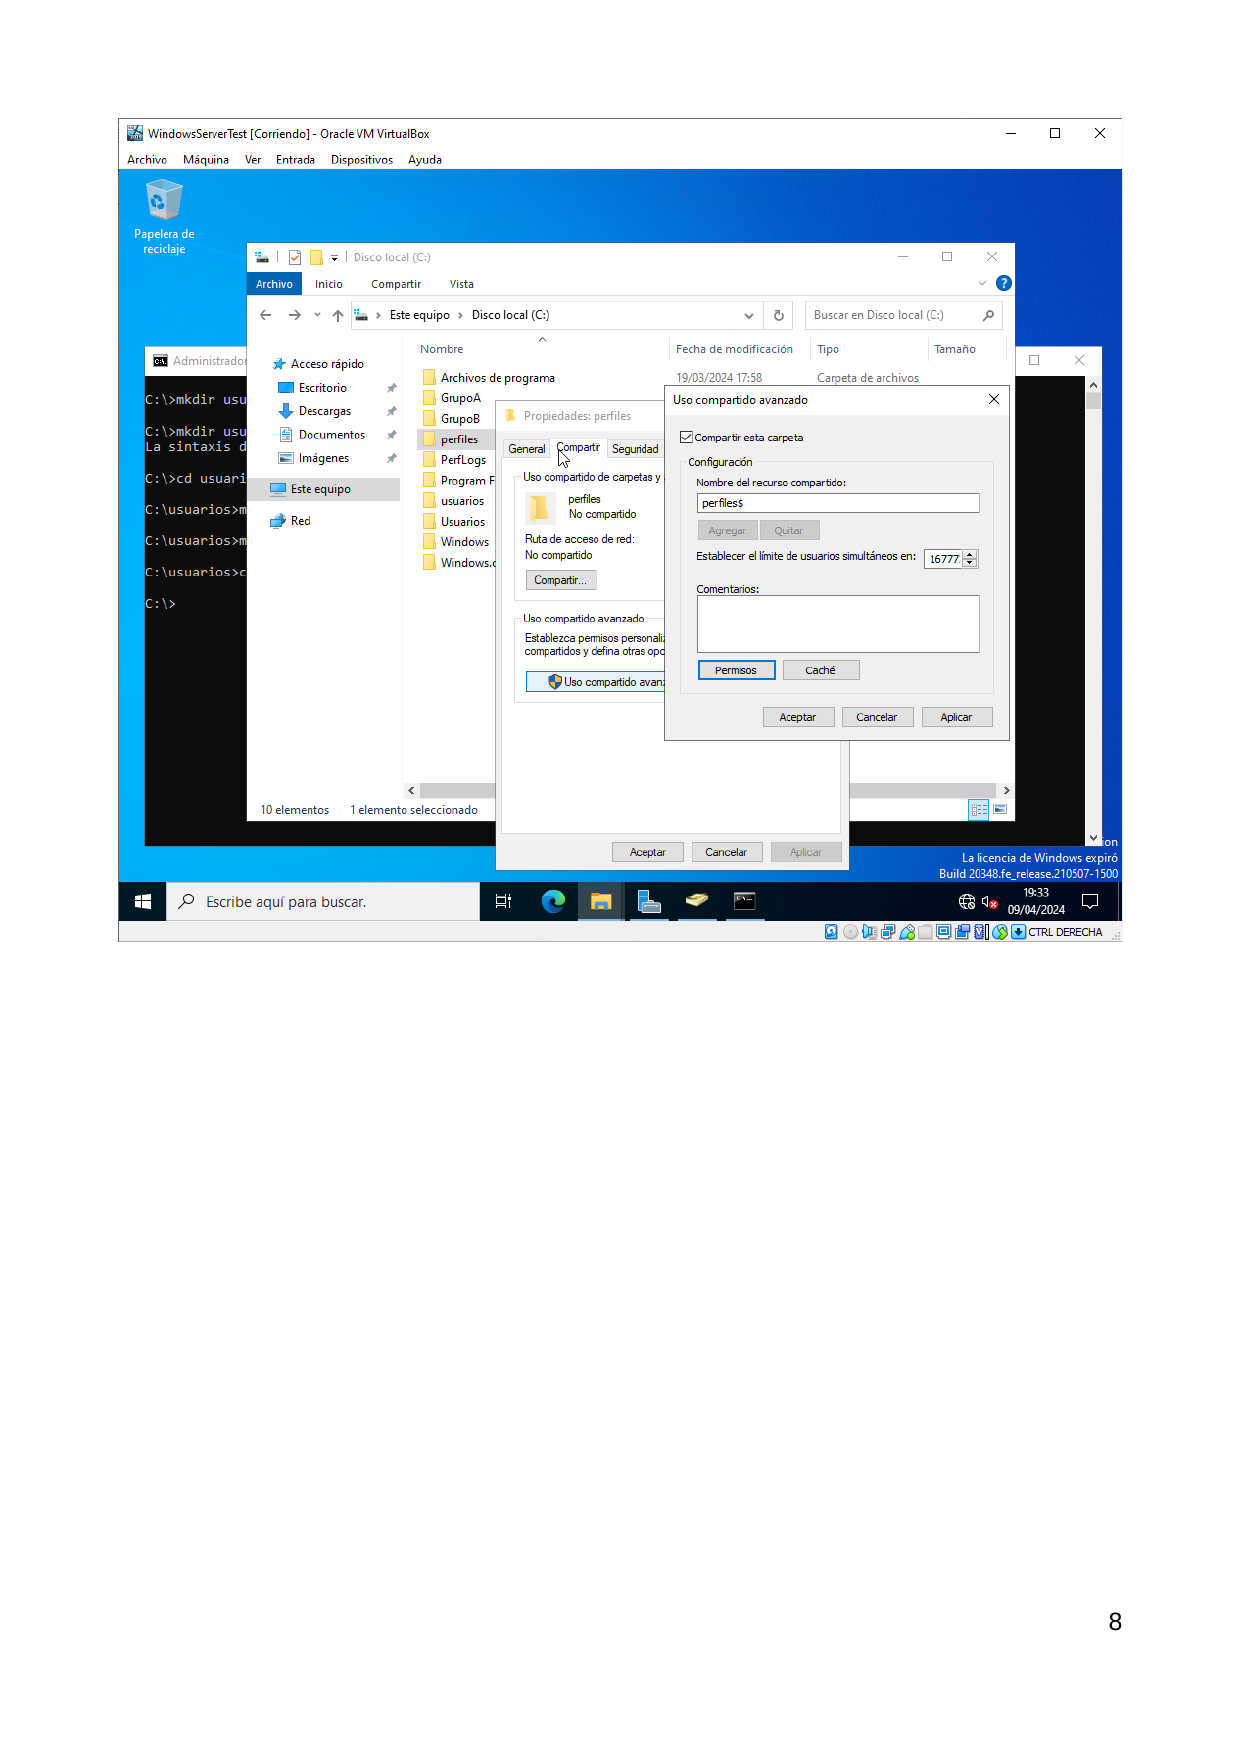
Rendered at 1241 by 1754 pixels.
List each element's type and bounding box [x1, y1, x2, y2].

picture [118, 118, 1123, 942]
picture [118, 227, 136, 237]
